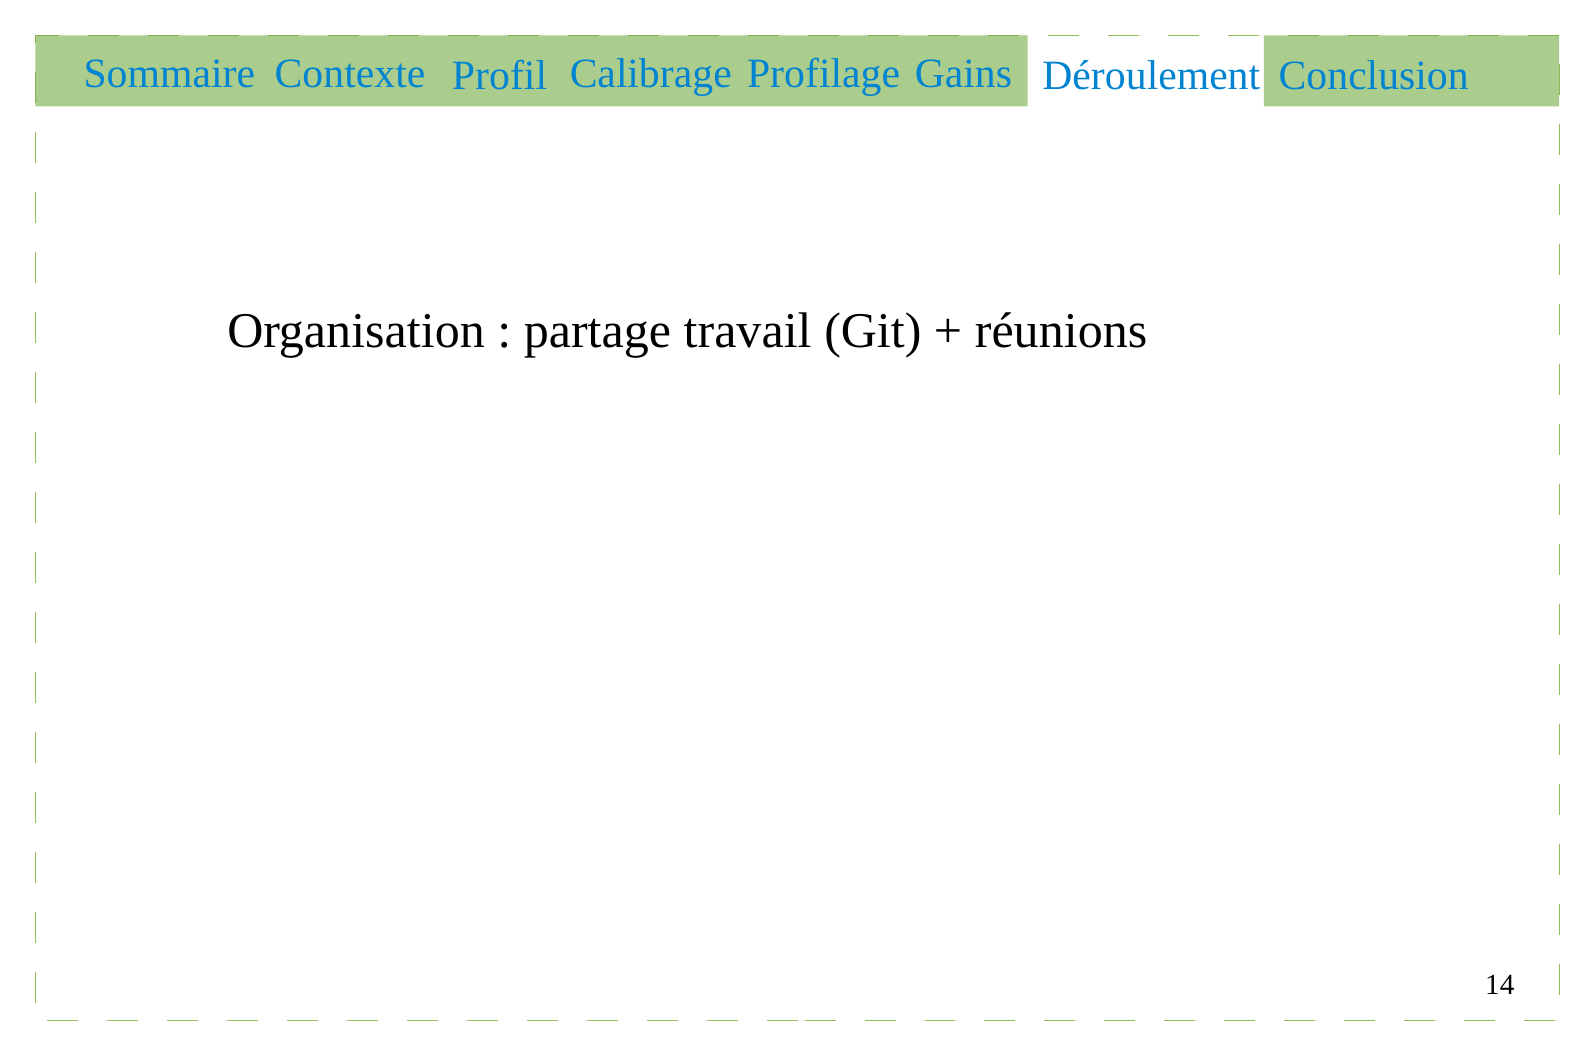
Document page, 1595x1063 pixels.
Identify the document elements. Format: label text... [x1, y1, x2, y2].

text_box Profil [437, 45, 567, 107]
text_box Sommaire [68, 42, 284, 105]
text_box Déroulement [1027, 45, 1276, 107]
text_box Conclusion [1276, 45, 1501, 107]
text_box Profilage [768, 42, 934, 105]
text_box Gains [934, 42, 1040, 105]
text_box Organisation : partage travail (Git) + réunions [212, 295, 1512, 946]
text_box Calibrage [555, 42, 768, 105]
text_box [35, 35, 1028, 107]
text_box Contexte [284, 42, 449, 105]
text_box [1263, 35, 1560, 107]
